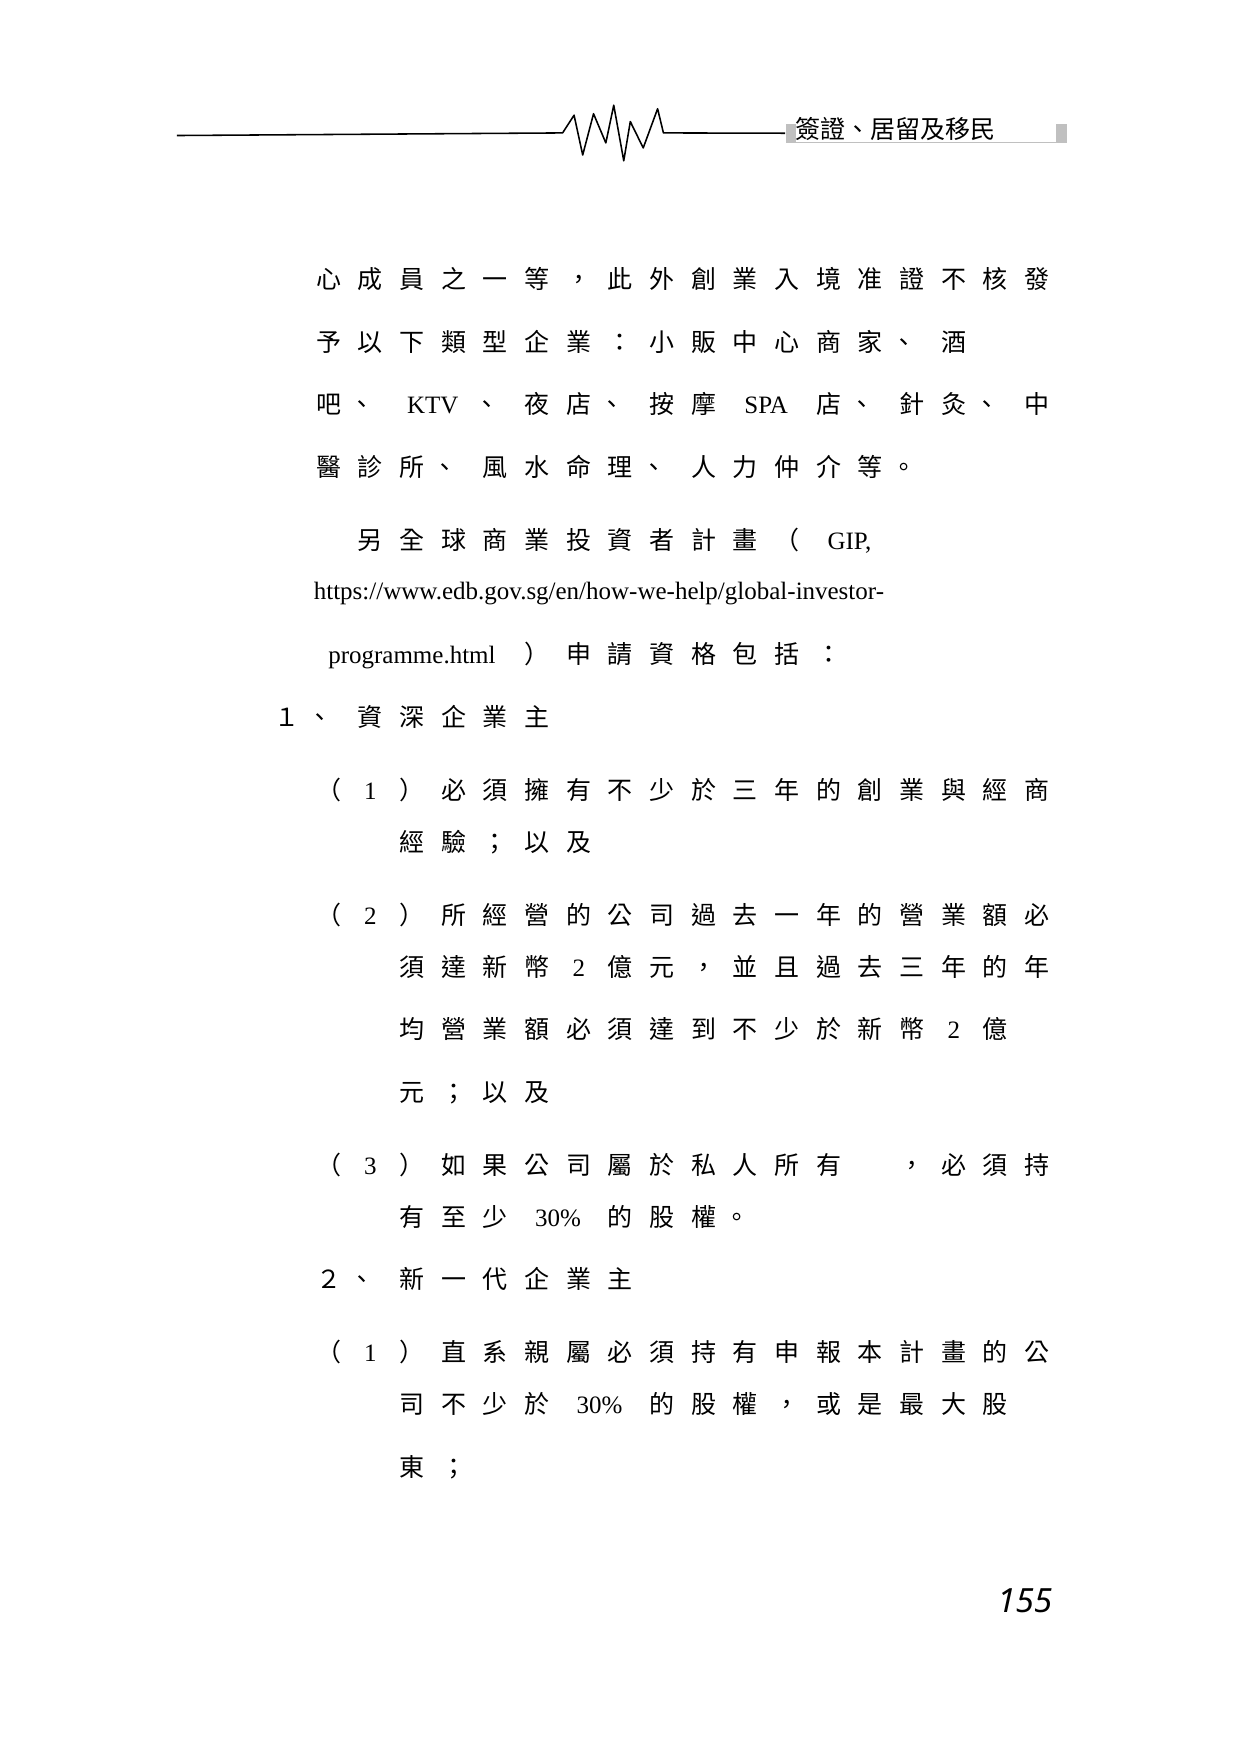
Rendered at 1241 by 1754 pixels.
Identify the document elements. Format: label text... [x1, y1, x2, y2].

text （1）必須擁有不少於三年的創業與經商經驗；以及 [306, 736, 1058, 861]
text （1）直系親屬必須持有申報本計畫的公司不少於30%的股權，或是最大股東； [306, 1299, 1058, 1486]
text 另全球商業投資者計畫（GIP, https://www.edb.gov.sg/en/how-we-help/global-investor-programme.html）申請資格包括： [281, 486, 1058, 674]
text ２、新一代企業主 [281, 1236, 1058, 1299]
text 心成員之一等，此外創業入境准證不核發予以下類型企業：小販中心商家、酒吧、KTV、夜店、按摩SPA店、針灸、中醫診所、風水命理、人力仲介等。 [281, 236, 1058, 486]
text （3）如果公司屬於私人所有 ，必須持有至少30%的股權。 [306, 1111, 1058, 1236]
text （2）所經營的公司過去一年的營業額必須達新幣2億元，並且過去三年的年均營業額必須達到不少於新幣2億元；以及 [306, 861, 1058, 1111]
text １、資深企業主 [183, 674, 1058, 736]
